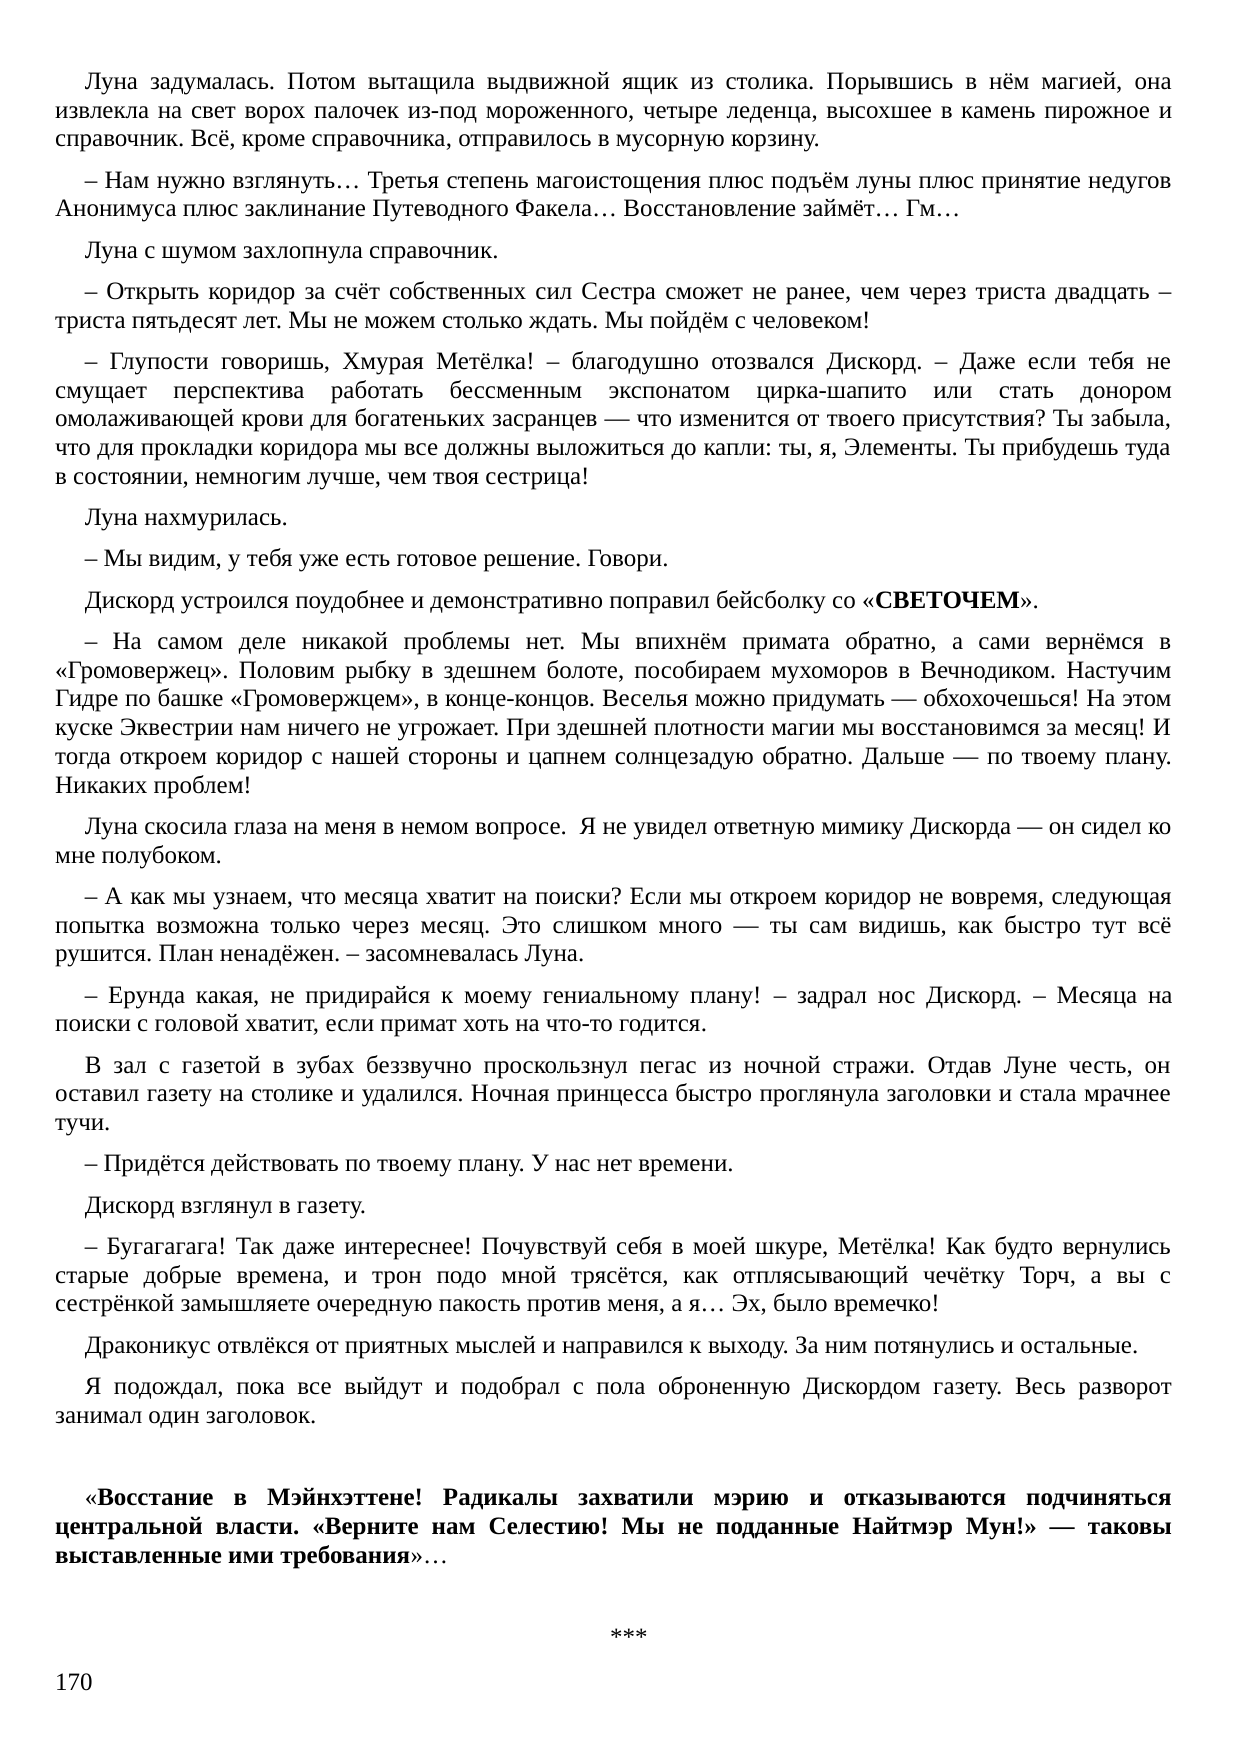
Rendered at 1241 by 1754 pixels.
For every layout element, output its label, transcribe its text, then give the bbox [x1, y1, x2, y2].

text – Придётся действовать по твоему плану. У нас нет времени. [55, 1148, 1173, 1177]
text Луна задумалась. Потом вытащила выдвижной ящик из столика. Порывшись в нём магией, она извлекла на свет ворох палочек из-под мороженного, четыре леденца, высохшее в камень пирожное и справочник. Всё, кроме справочника, отправилось в мусорную корзину. [55, 66, 1173, 152]
text – Мы видим, у тебя уже есть готовое решение. Говори. [55, 543, 1173, 572]
text – Ерунда какая, не придирайся к моему гениальному плану! – задрал нос Дискорд. – Месяца на поиски с головой хватит, если примат хоть на что-то годится. [55, 980, 1173, 1037]
text Луна скосила глаза на меня в немом вопросе. Я не увидел ответную мимику Дискорда — он сидел ко мне полубоком. [55, 811, 1173, 868]
text *** [55, 1622, 1173, 1651]
text – Бугагагага! Так даже интереснее! Почувствуй себя в моей шкуре, Метёлка! Как будто вернулись старые добрые времена, и трон подо мной трясётся, как отплясывающий чечётку Торч, а вы с сестрёнкой замышляете очередную пакость против меня, а я… Эх, было времечко! [55, 1231, 1173, 1317]
text Луна нахмурилась. [55, 502, 1173, 531]
text – Глупости говоришь, Хмурая Метёлка! – благодушно отозвался Дискорд. – Даже если тебя не смущает перспектива работать бессменным экспонатом цирка-шапито или стать донором омолаживающей крови для богатеньких засранцев — что изменится от твоего присутствия? Ты забыла, что для прокладки коридора мы все должны выложиться до капли: ты, я, Элементы. Ты прибудешь туда в состоянии, немногим лучше, чем твоя сестрица! [55, 346, 1173, 490]
text – На самом деле никакой проблемы нет. Мы впихнём примата обратно, а сами вернёмся в «Громовержец». Половим рыбку в здешнем болоте, пособираем мухоморов в Вечнодиком. Настучим Гидре по башке «Громовержцем», в конце-концов. Веселья можно придумать — обхохочешься! На этом куске Эквестрии нам ничего не угрожает. При здешней плотности магии мы восстановимся за месяц! И тогда откроем коридор с нашей стороны и цапнем солнцезадую обратно. Дальше — по твоему плану. Никаких проблем! [55, 626, 1173, 798]
text «Восстание в Мэйнхэттене! Радикалы захватили мэрию и отказываются подчиняться центральной власти. «Верните нам Селестию! Мы не подданные Найтмэр Мун!» — таковы выставленные ими требования»… [55, 1482, 1173, 1568]
text Дискорд устроился поудобнее и демонстративно поправил бейсболку со «СВЕТОЧЕМ». [55, 585, 1173, 613]
text В зал с газетой в зубах беззвучно проскользнул пегас из ночной стражи. Отдав Луне честь, он оставил газету на столике и удалился. Ночная принцесса быстро проглянула заголовки и стала мрачнее тучи. [55, 1050, 1173, 1136]
text – А как мы узнаем, что месяца хватит на поиски? Если мы откроем коридор не вовремя, следующая попытка возможна только через месяц. Это слишком много — ты сам видишь, как быстро тут всё рушится. План ненадёжен. – засомневалась Луна. [55, 881, 1173, 967]
text – Нам нужно взглянуть… Третья степень магоистощения плюс подъём луны плюс принятие недугов Анонимуса плюс заклинание Путеводного Факела… Восстановление займёт… Гм… [55, 165, 1173, 222]
text Драконикус отвлёкся от приятных мыслей и направился к выходу. За ним потянулись и остальные. [55, 1330, 1173, 1358]
text Я подождал, пока все выйдут и подобрал с пола оброненную Дискордом газету. Весь разворот занимал один заголовок. [55, 1371, 1173, 1428]
text Луна с шумом захлопнула справочник. [55, 235, 1173, 263]
text Дискорд взглянул в газету. [55, 1190, 1173, 1218]
text – Открыть коридор за счёт собственных сил Сестра сможет не ранее, чем через триста двадцать – триста пятьдесят лет. Мы не можем столько ждать. Мы пойдём с человеком! [55, 276, 1173, 333]
